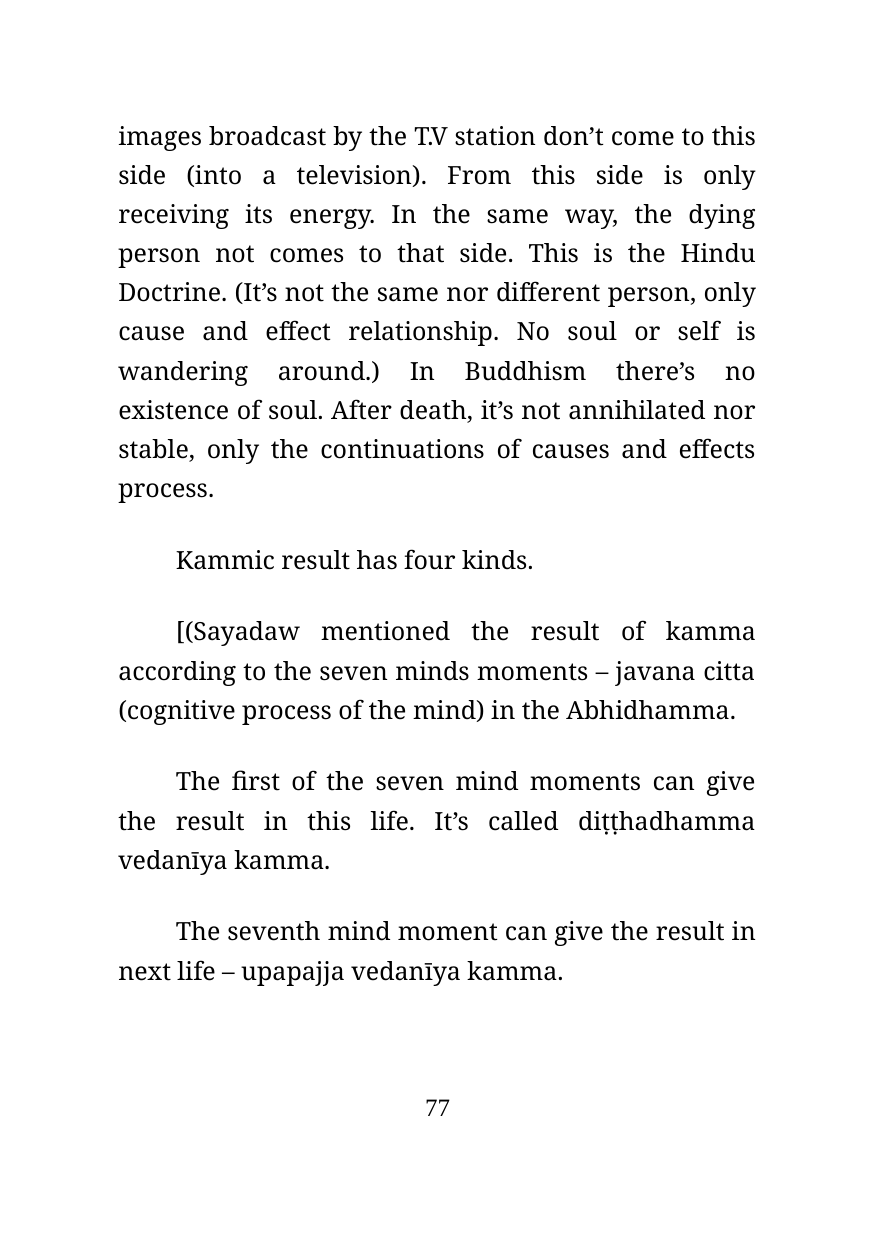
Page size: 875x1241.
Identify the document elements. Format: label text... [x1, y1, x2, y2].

text [(Sayadaw mentioned the result of kamma according to the seven minds moments – javana citta (cognitive process of the mind) in the Abhidhamma. [118, 614, 756, 726]
text The first of the seven mind moments can give the result in this life. It’s called diṭṭhadhamma vedanīya kamma. [118, 764, 756, 876]
text images broadcast by the T.V station don’t come to this side (into a television). From this side is only receiving its energy. In the same way, the dying person not comes to that side. This is the Hindu Doctrine. (It’s not the same nor different person, only cause and effect relationship. No soul or self is wandering around.) In Buddhism there’s no existence of soul. After death, it’s not annihilated nor stable, only the continuations of causes and effects process. [118, 118, 756, 505]
text The seventh mind moment can give the result in next life – upapajja vedanīya kamma. [118, 914, 756, 987]
text Kammic result has four kinds. [118, 542, 756, 576]
